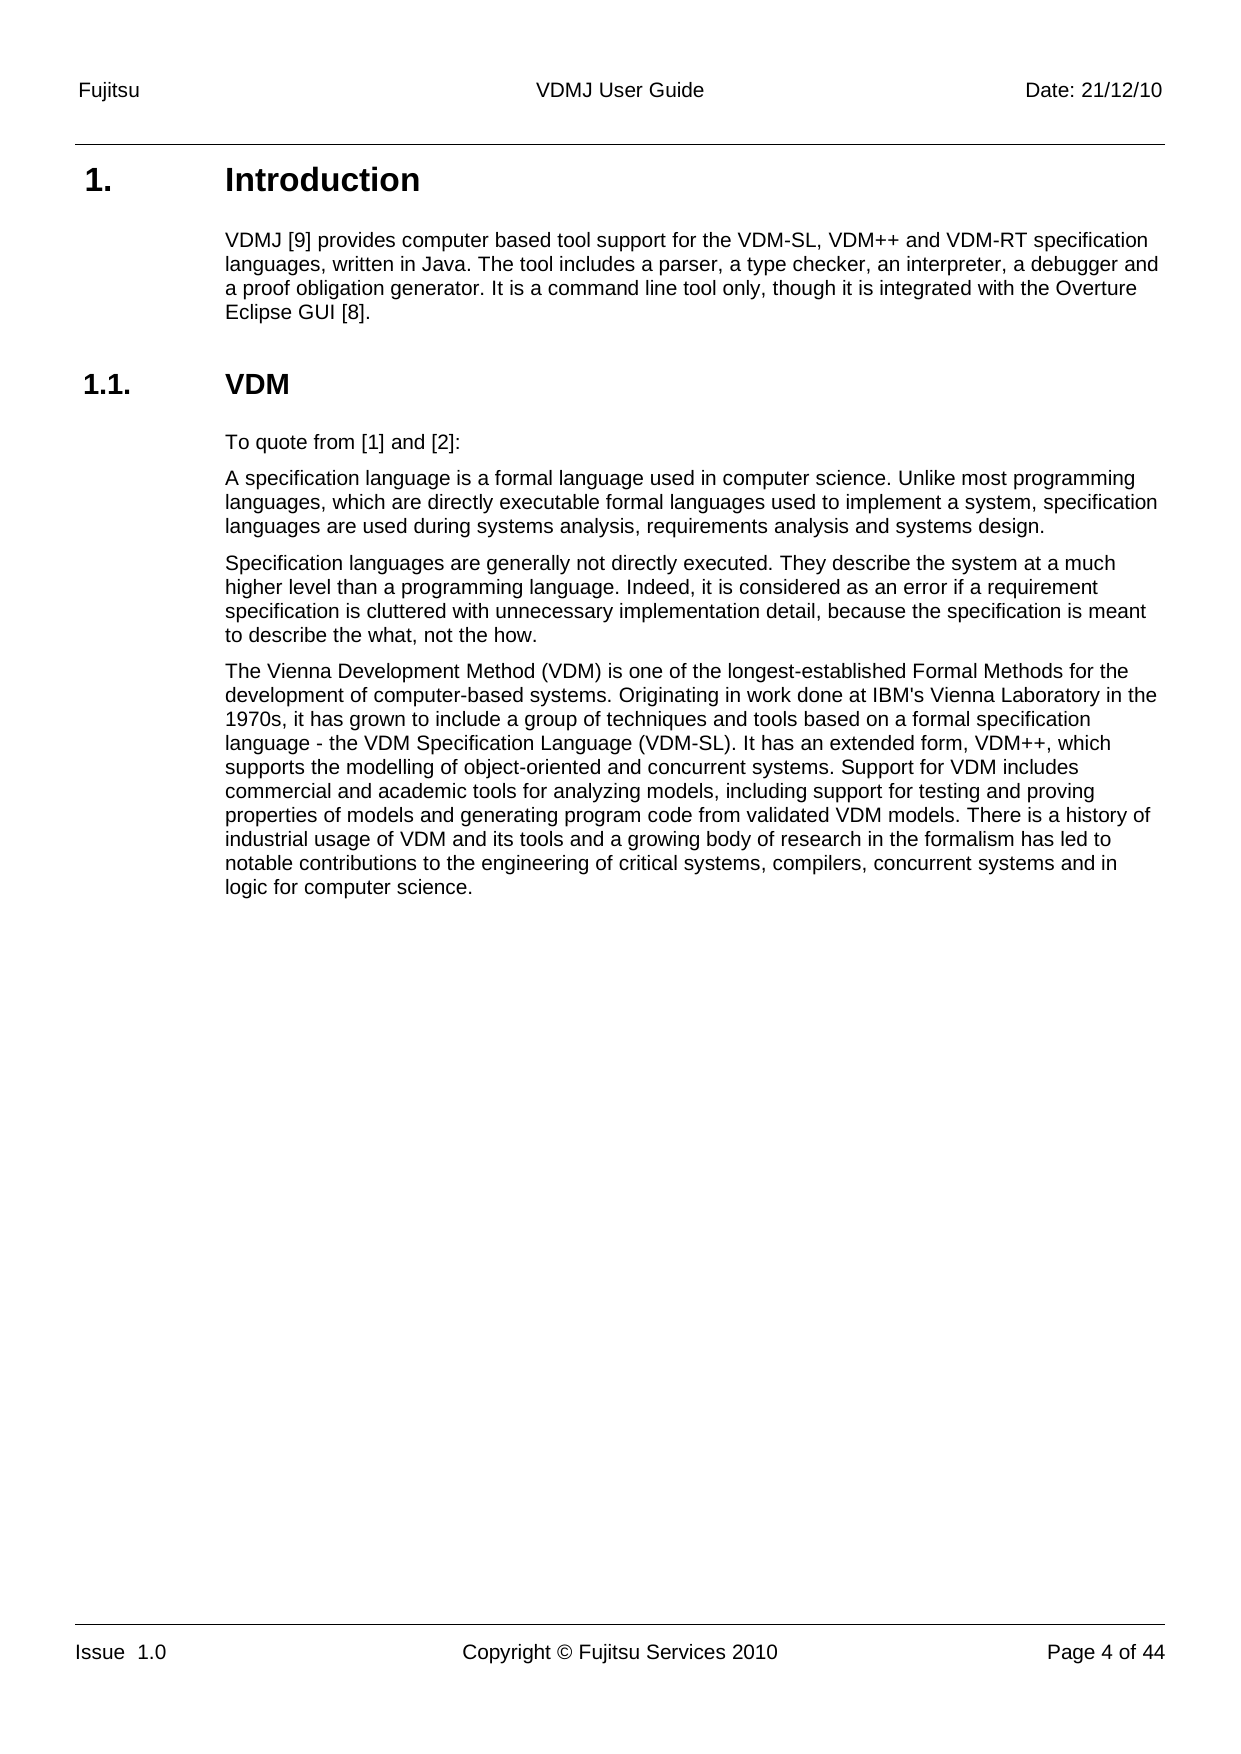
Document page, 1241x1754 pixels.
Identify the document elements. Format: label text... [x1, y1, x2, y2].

text The Vienna Development Method (VDM) is one of the longest-established Formal Methods for the development of computer-based systems. Originating in work done at IBM's Vienna Laboratory in the 1970s, it has grown to include a group of techniques and tools based on a formal specification language - the VDM Specification Language (VDM-SL). It has an extended form, VDM++, which supports the modelling of object-oriented and concurrent systems. Support for VDM includes commercial and academic tools for analyzing models, including support for testing and proving properties of models and generating program code from validated VDM models. There is a history of industrial usage of VDM and its tools and a growing body of research in the formalism has led to notable contributions to the engineering of critical systems, compilers, concurrent systems and in logic for computer science. [225, 659, 1165, 899]
subtitle VDM [75, 367, 1165, 400]
text VDMJ [9] provides computer based tool support for the VDM-SL, VDM++ and VDM-RT specification languages, written in Java. The tool includes a parser, a type checker, an interpreter, a debugger and a proof obligation generator. It is a command line tool only, though it is integrated with the Overture Eclipse GUI [8]. [225, 228, 1165, 324]
subtitle Introduction [75, 160, 1165, 198]
text Specification languages are generally not directly executed. They describe the system at a much higher level than a programming language. Indeed, it is considered as an error if a requirement specification is cluttered with unnecessary implementation detail, because the specification is meant to describe the what, not the how. [225, 551, 1165, 647]
text A specification language is a formal language used in computer science. Unlike most programming languages, which are directly executable formal languages used to implement a system, specification languages are used during systems analysis, requirements analysis and systems design. [225, 467, 1165, 538]
text To quote from [1] and [2]: [225, 430, 1165, 454]
